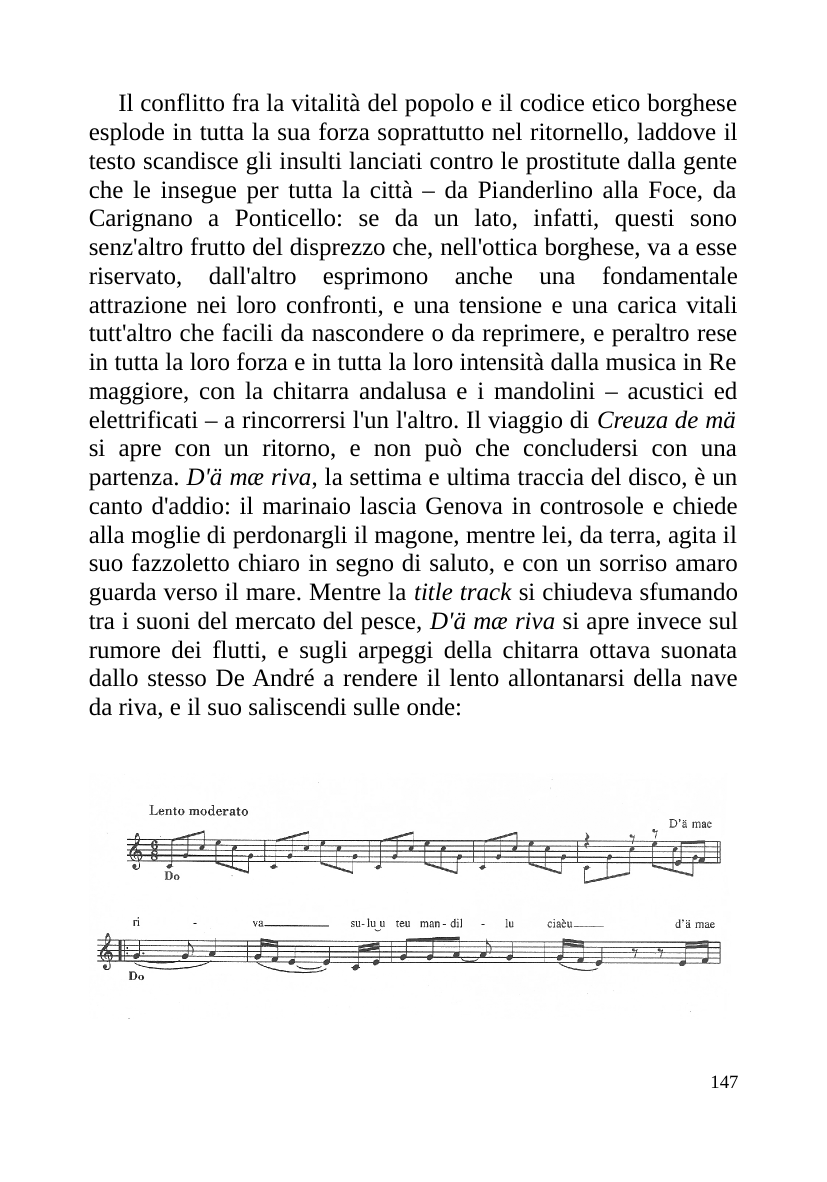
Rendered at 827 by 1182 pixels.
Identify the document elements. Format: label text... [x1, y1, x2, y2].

picture [88, 773, 739, 1019]
text Il conflitto fra la vitalità del popolo e il codice etico borghese esplode in tutta la sua forza soprattutto nel ritornello, laddove il testo scandisce gli insulti lanciati contro le prostitute dalla gente che le insegue per tutta la città – da Pianderlino alla Foce, da Carignano a Ponticello: se da un lato, infatti, questi sono senz'altro frutto del disprezzo che, nell'ottica borghese, va a esse riservato, dall'altro esprimono anche una fondamentale attrazione nei loro confronti, e una tensione e una carica vitali tutt'altro che facili da nascondere o da reprimere, e peraltro rese in tutta la loro forza e in tutta la loro intensità dalla musica in Re maggiore, con la chitarra andalusa e i mandolini – acustici ed elettrificati – a rincorrersi l'un l'altro. Il viaggio di Creuza de mä si apre con un ritorno, e non può che concludersi con una partenza. D'ä mæ riva, la settima e ultima traccia del disco, è un canto d'addio: il marinaio lascia Genova in controsole e chiede alla moglie di perdonargli il magone, mentre lei, da terra, agita il suo fazzoletto chiaro in segno di saluto, e con un sorriso amaro guarda verso il mare. Mentre la title track si chiudeva sfumando tra i suoni del mercato del pesce, D'ä mæ riva si apre invece sul rumore dei flutti, e sugli arpeggi della chitarra ottava suonata dallo stesso De André a rendere il lento allontanarsi della nave da riva, e il suo saliscendi sulle onde: [88, 88, 738, 721]
